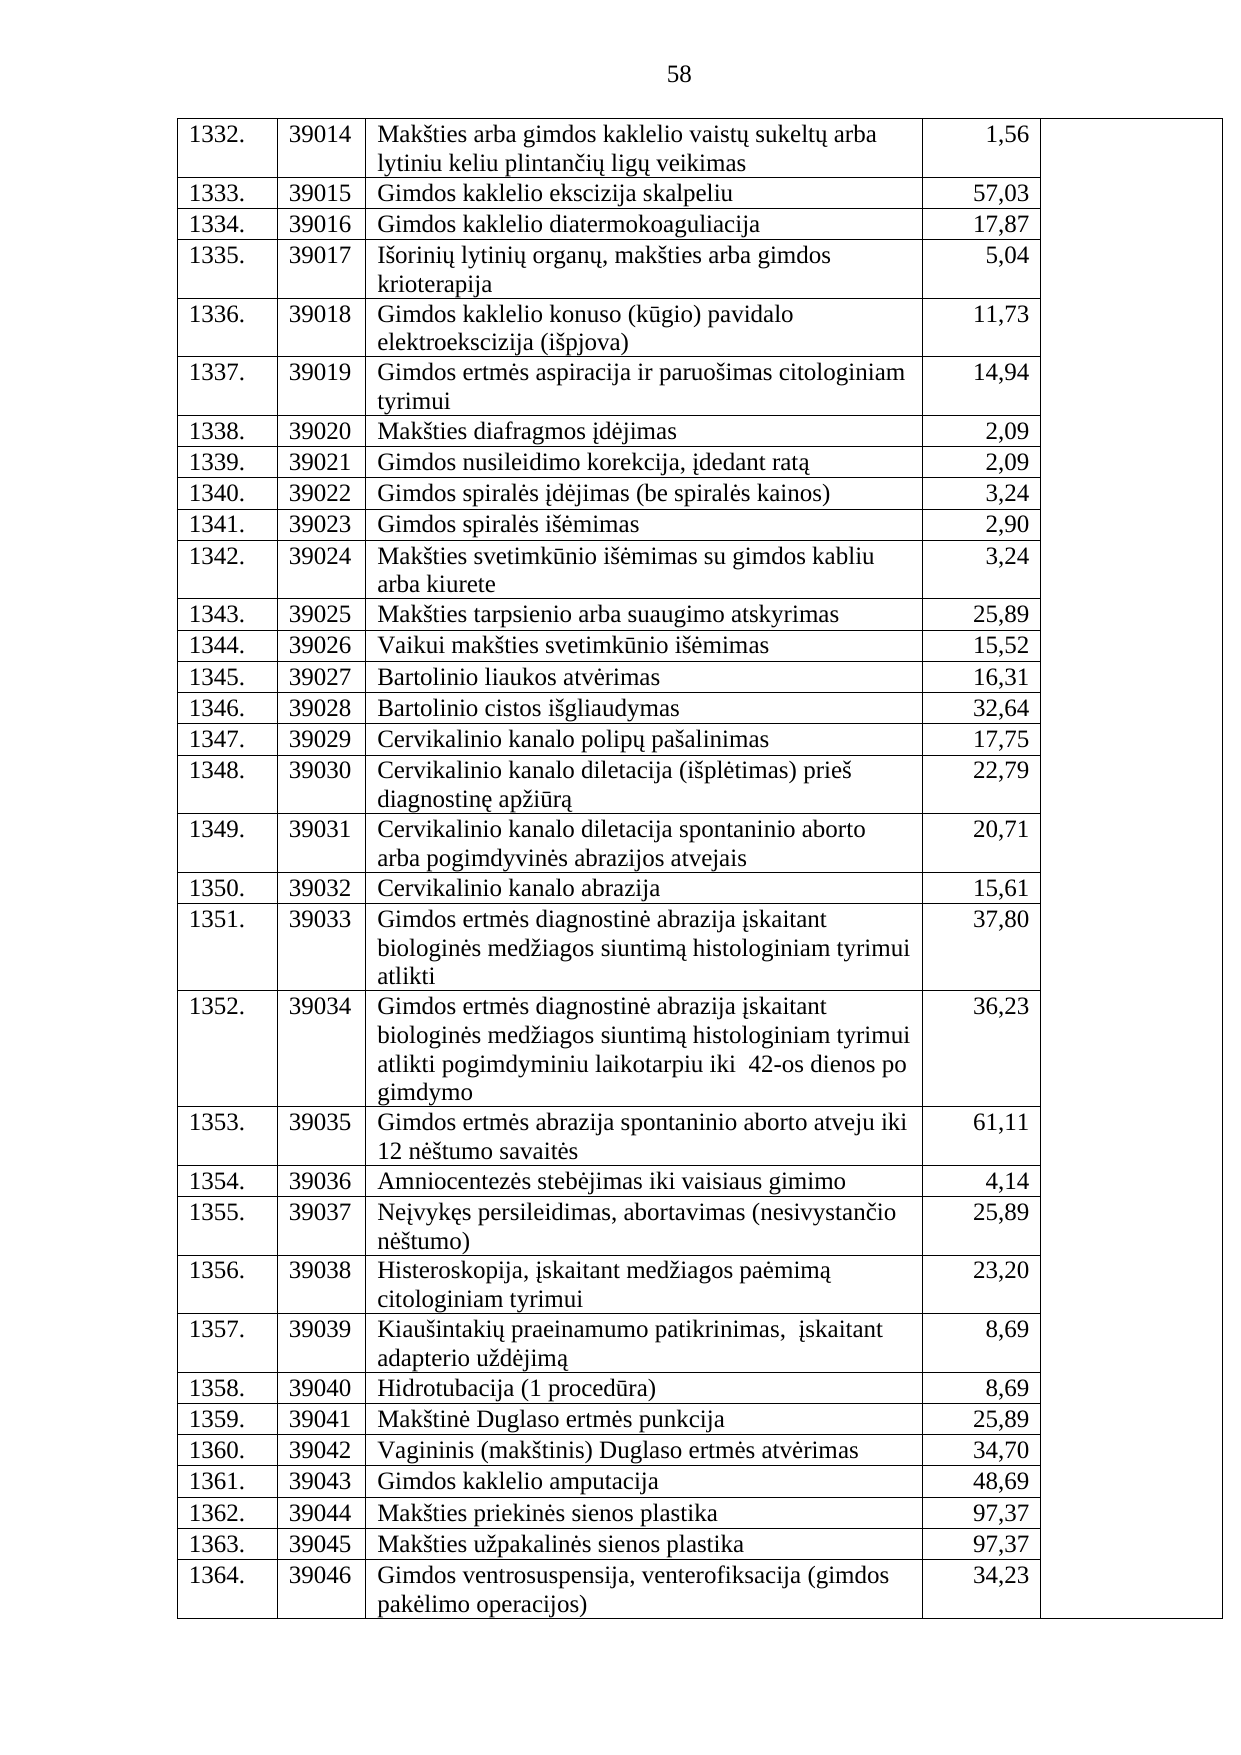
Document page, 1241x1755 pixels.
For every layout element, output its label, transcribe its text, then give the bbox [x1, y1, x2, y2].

table_cell Bartolinio liaukos atvėrimas [366, 662, 922, 692]
table_cell Gimdos ertmės diagnostinė abrazija įskaitant biologinės medžiagos siuntimą histologiniam tyrimui atlikti pogimdyminiu laikotarpiu iki 42-os dienos po gimdymo [366, 991, 922, 1106]
table_cell 39041 [278, 1404, 365, 1434]
table_cell 39022 [278, 478, 365, 508]
table_cell Makšties arba gimdos kaklelio vaistų sukeltų arba lytiniu keliu plintančių ligų veikimas [366, 119, 922, 177]
table_cell 39031 [278, 814, 365, 872]
table_cell 39020 [278, 416, 365, 446]
table_cell 39036 [278, 1166, 365, 1196]
table_cell 39028 [278, 693, 365, 723]
table_cell Kiaušintakių praeinamumo patikrinimas, įskaitant adapterio uždėjimą [366, 1314, 922, 1372]
table_cell 1347. [178, 724, 277, 754]
table_cell 34,23 [923, 1560, 1040, 1618]
table_cell Cervikalinio kanalo diletacija (išplėtimas) prieš diagnostinę apžiūrą [366, 756, 922, 813]
table_cell 39024 [278, 541, 365, 598]
table_cell 16,31 [923, 662, 1040, 692]
table_cell 1364. [178, 1560, 277, 1618]
table_cell 23,20 [923, 1256, 1040, 1313]
table_cell 2,09 [923, 447, 1040, 477]
table_cell 1350. [178, 873, 277, 903]
table_cell 39023 [278, 510, 365, 540]
table_cell Gimdos ertmės aspiracija ir paruošimas citologiniam tyrimui [366, 357, 922, 415]
table_cell Gimdos kaklelio diatermokoaguliacija [366, 209, 922, 239]
table_cell 39032 [278, 873, 365, 903]
table_cell Makšties priekinės sienos plastika [366, 1498, 922, 1528]
table_cell 22,79 [923, 756, 1040, 813]
table_cell 1337. [178, 357, 277, 415]
table_cell 1351. [178, 904, 277, 990]
table_cell 1338. [178, 416, 277, 446]
table_cell 39019 [278, 357, 365, 415]
table_cell Makšties svetimkūnio išėmimas su gimdos kabliu arba kiurete [366, 541, 922, 598]
table_cell 97,37 [923, 1529, 1040, 1559]
table_cell 1355. [178, 1197, 277, 1254]
table_cell Gimdos ertmės diagnostinė abrazija įskaitant biologinės medžiagos siuntimą histologiniam tyrimui atlikti [366, 904, 922, 990]
table_cell 14,94 [923, 357, 1040, 415]
table_cell 8,69 [923, 1314, 1040, 1372]
table_cell 37,80 [923, 904, 1040, 990]
table_cell 39026 [278, 631, 365, 661]
table_cell 2,09 [923, 416, 1040, 446]
table_cell 1363. [178, 1529, 277, 1559]
table_cell 1345. [178, 662, 277, 692]
table_cell 39042 [278, 1435, 365, 1465]
table_cell Gimdos spiralės įdėjimas (be spiralės kainos) [366, 478, 922, 508]
table_cell 1358. [178, 1373, 277, 1403]
table_cell 1334. [178, 209, 277, 239]
table_cell 39030 [278, 756, 365, 813]
table_cell 39018 [278, 299, 365, 356]
table_cell 39038 [278, 1256, 365, 1313]
table_cell 17,87 [923, 209, 1040, 239]
table_cell 25,89 [923, 599, 1040, 629]
table_cell 17,75 [923, 724, 1040, 754]
table_cell 1362. [178, 1498, 277, 1528]
table_cell 32,64 [923, 693, 1040, 723]
table_cell 61,11 [923, 1107, 1040, 1165]
table_cell Vagininis (makštinis) Duglaso ertmės atvėrimas [366, 1435, 922, 1465]
table_cell 39033 [278, 904, 365, 990]
table_cell 3,24 [923, 541, 1040, 598]
table_cell Hidrotubacija (1 procedūra) [366, 1373, 922, 1403]
table_cell 2,90 [923, 510, 1040, 540]
table_cell 39014 [278, 119, 365, 177]
table_cell 1352. [178, 991, 277, 1106]
table_cell 1332. [178, 119, 277, 177]
table_cell 1341. [178, 510, 277, 540]
table_cell 39029 [278, 724, 365, 754]
table_cell 39037 [278, 1197, 365, 1254]
table_cell 39034 [278, 991, 365, 1106]
table_cell Vaikui makšties svetimkūnio išėmimas [366, 631, 922, 661]
table_cell 1360. [178, 1435, 277, 1465]
table_cell 8,69 [923, 1373, 1040, 1403]
table_cell Gimdos spiralės išėmimas [366, 510, 922, 540]
table_cell 1342. [178, 541, 277, 598]
table_cell 57,03 [923, 178, 1040, 208]
table_cell 1333. [178, 178, 277, 208]
table_cell Amniocentezės stebėjimas iki vaisiaus gimimo [366, 1166, 922, 1196]
table_cell 3,24 [923, 478, 1040, 508]
table_cell 1359. [178, 1404, 277, 1434]
table_cell Gimdos kaklelio ekscizija skalpeliu [366, 178, 922, 208]
table_cell 39045 [278, 1529, 365, 1559]
table_cell 1343. [178, 599, 277, 629]
table_cell 15,61 [923, 873, 1040, 903]
table_cell 97,37 [923, 1498, 1040, 1528]
table_cell Makšties diafragmos įdėjimas [366, 416, 922, 446]
table_cell 39044 [278, 1498, 365, 1528]
table_cell Neįvykęs persileidimas, abortavimas (nesivystančio nėštumo) [366, 1197, 922, 1254]
table_cell Makšties užpakalinės sienos plastika [366, 1529, 922, 1559]
table_cell 1357. [178, 1314, 277, 1372]
table_cell 4,14 [923, 1166, 1040, 1196]
table_cell 1346. [178, 693, 277, 723]
table_cell 39043 [278, 1466, 365, 1497]
table_cell Histeroskopija, įskaitant medžiagos paėmimą citologiniam tyrimui [366, 1256, 922, 1313]
table_cell Cervikalinio kanalo polipų pašalinimas [366, 724, 922, 754]
table_cell 39021 [278, 447, 365, 477]
table_cell 1340. [178, 478, 277, 508]
table_cell 15,52 [923, 631, 1040, 661]
table_cell Gimdos ertmės abrazija spontaninio aborto atveju iki 12 nėštumo savaitės [366, 1107, 922, 1165]
table_cell 48,69 [923, 1466, 1040, 1497]
table_cell 11,73 [923, 299, 1040, 356]
table_cell Makšties tarpsienio arba suaugimo atskyrimas [366, 599, 922, 629]
table_cell Makštinė Duglaso ertmės punkcija [366, 1404, 922, 1434]
table_cell Bartolinio cistos išgliaudymas [366, 693, 922, 723]
table_cell Išorinių lytinių organų, makšties arba gimdos krioterapija [366, 240, 922, 298]
table_cell 36,23 [923, 991, 1040, 1106]
table_cell Gimdos kaklelio amputacija [366, 1466, 922, 1497]
table_cell Cervikalinio kanalo abrazija [366, 873, 922, 903]
table_cell 39039 [278, 1314, 365, 1372]
table_cell [1041, 119, 1222, 1618]
table_cell 39017 [278, 240, 365, 298]
table_cell 39040 [278, 1373, 365, 1403]
table_cell Gimdos kaklelio konuso (kūgio) pavidalo elektroekscizija (išpjova) [366, 299, 922, 356]
table_cell 1349. [178, 814, 277, 872]
table_cell 1344. [178, 631, 277, 661]
table_cell Gimdos ventrosuspensija, venterofiksacija (gimdos pakėlimo operacijos) [366, 1560, 922, 1618]
table_cell 39027 [278, 662, 365, 692]
table_cell 39035 [278, 1107, 365, 1165]
table_cell Cervikalinio kanalo diletacija spontaninio aborto arba pogimdyvinės abrazijos atvejais [366, 814, 922, 872]
table_cell 1,56 [923, 119, 1040, 177]
table_cell 1354. [178, 1166, 277, 1196]
table_cell 20,71 [923, 814, 1040, 872]
table_cell 1353. [178, 1107, 277, 1165]
table_cell 1336. [178, 299, 277, 356]
table_cell 34,70 [923, 1435, 1040, 1465]
table_cell 39016 [278, 209, 365, 239]
table_cell 1361. [178, 1466, 277, 1497]
table_cell 1348. [178, 756, 277, 813]
table_cell 25,89 [923, 1404, 1040, 1434]
table_cell 39046 [278, 1560, 365, 1618]
table_cell 39025 [278, 599, 365, 629]
table_cell 5,04 [923, 240, 1040, 298]
table_cell 1335. [178, 240, 277, 298]
table_cell Gimdos nusileidimo korekcija, įdedant ratą [366, 447, 922, 477]
table_cell 1356. [178, 1256, 277, 1313]
table_cell 25,89 [923, 1197, 1040, 1254]
table_cell 1339. [178, 447, 277, 477]
table_cell 39015 [278, 178, 365, 208]
